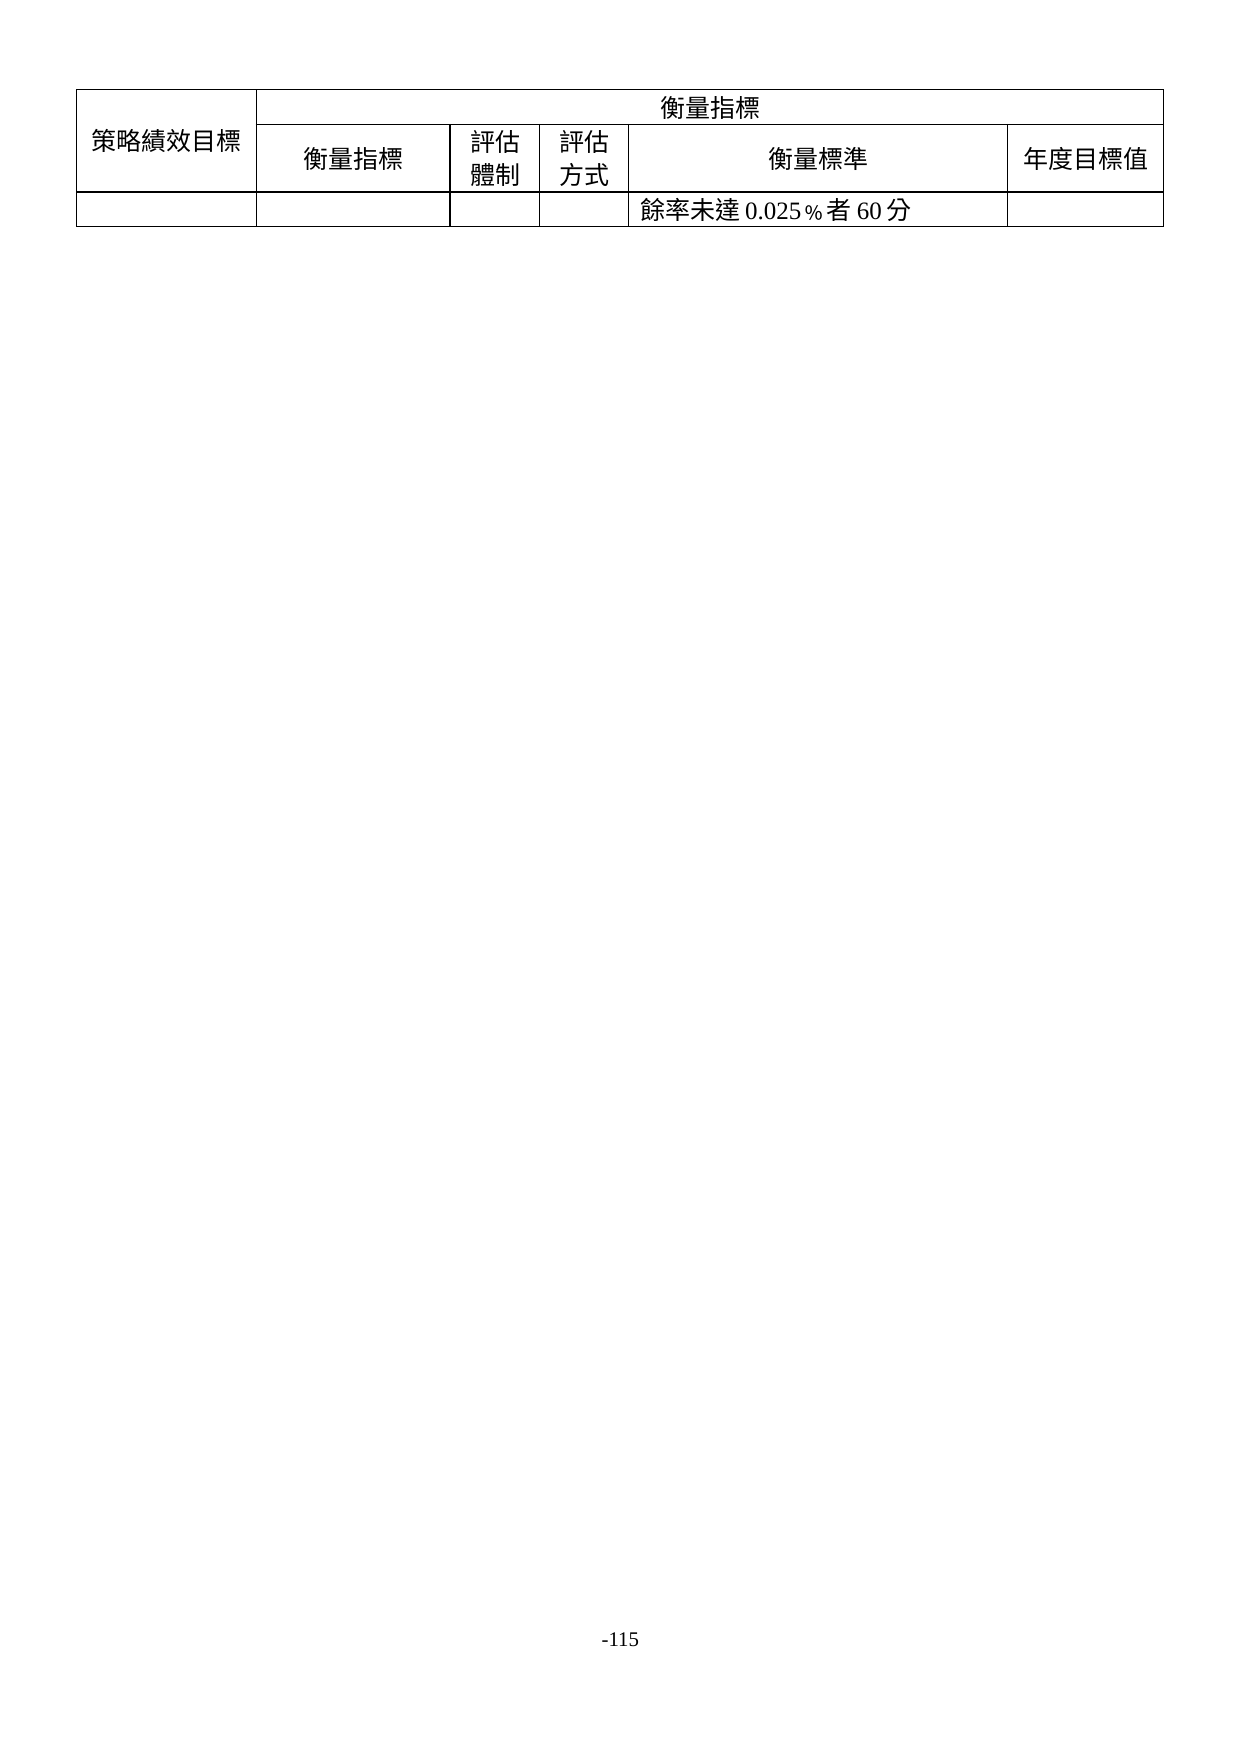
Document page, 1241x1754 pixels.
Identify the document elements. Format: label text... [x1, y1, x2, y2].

table_cell [77, 193, 256, 226]
table_cell 衡量指標 [257, 125, 449, 191]
table_cell 餘率未達0.025﹪者 60分 [629, 193, 1007, 226]
table_cell [1008, 193, 1163, 226]
table_cell 年度目標值 [1008, 125, 1163, 191]
table_cell 評估體制 [451, 125, 539, 191]
table_header 衡量指標 [257, 90, 1163, 124]
table_cell 衡量標準 [629, 125, 1007, 191]
table_cell [257, 193, 449, 226]
table_cell [451, 193, 539, 226]
table_header 策略績效目標 [77, 90, 256, 191]
table_cell [540, 193, 628, 226]
table_cell 評估方式 [540, 125, 628, 191]
